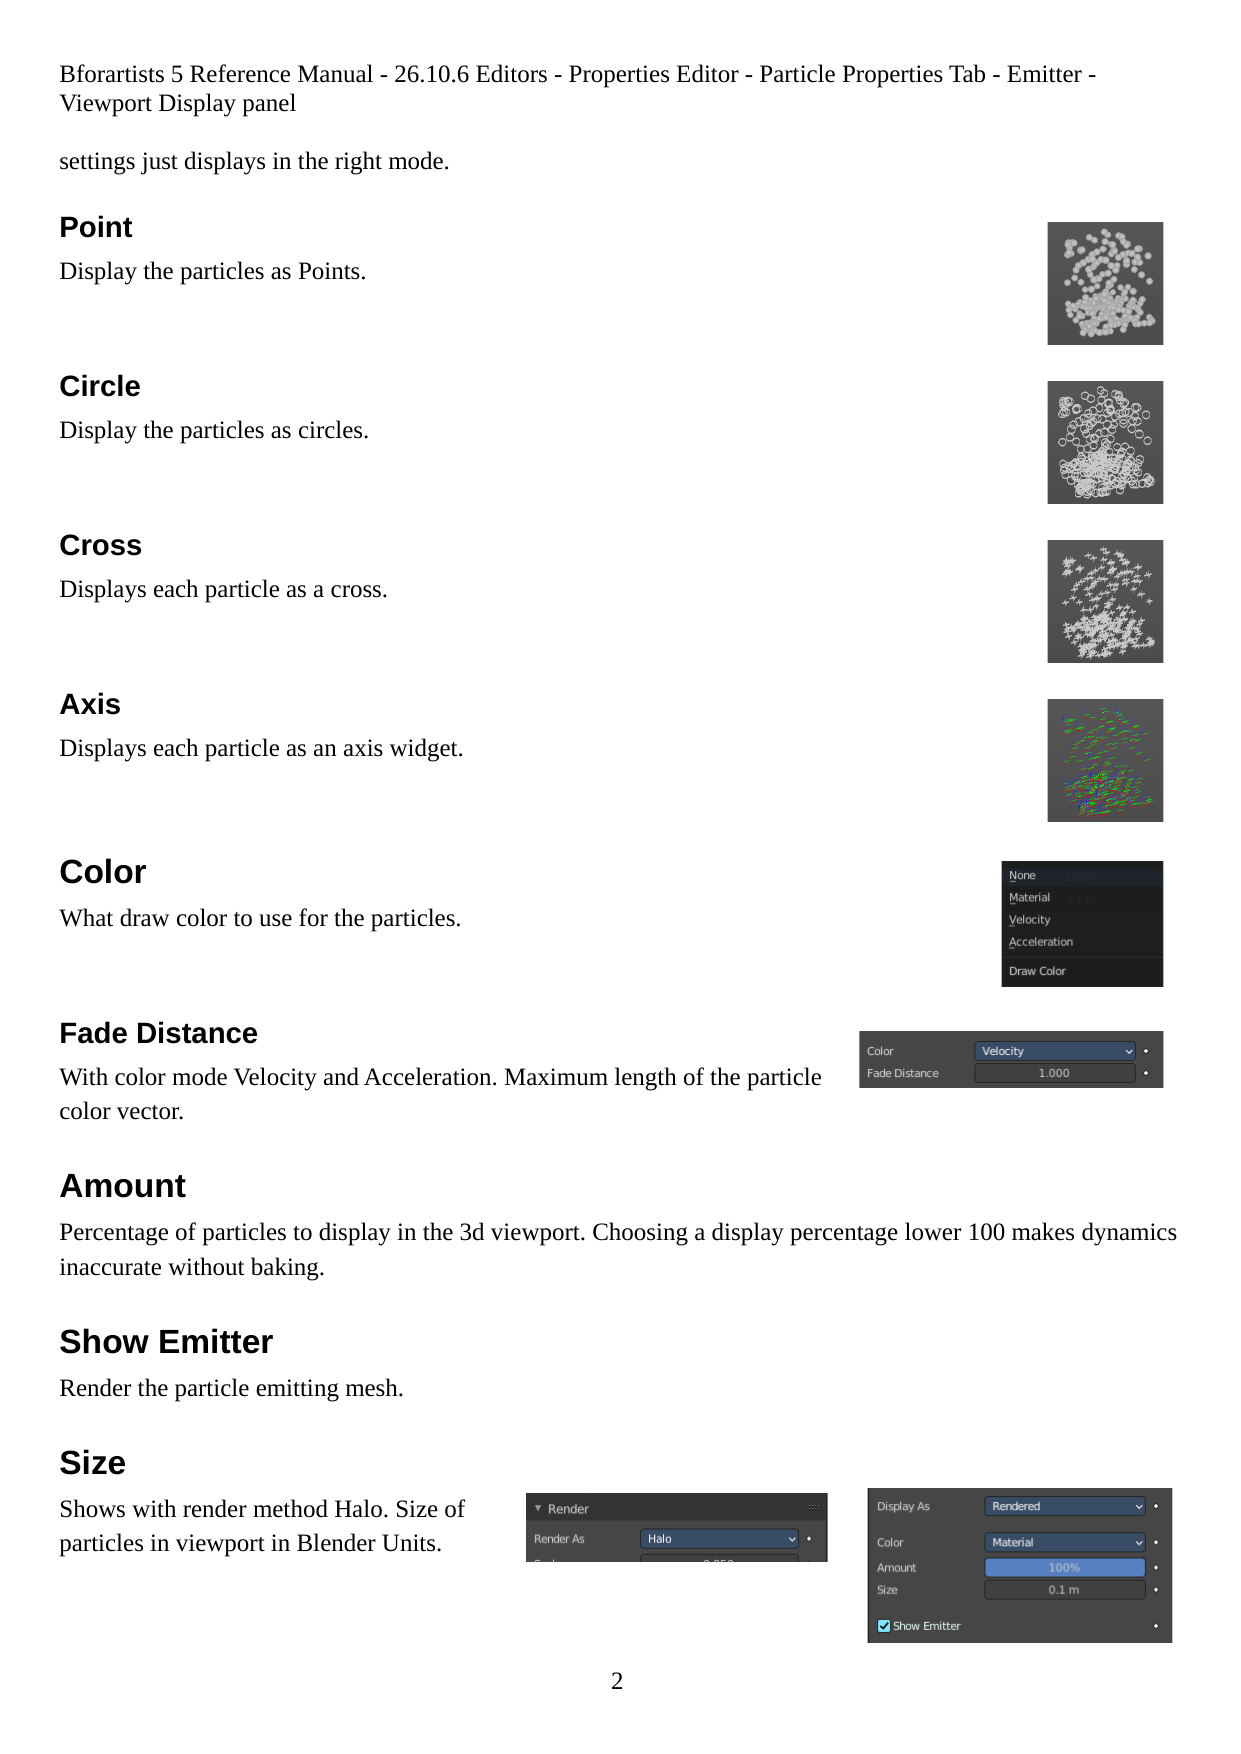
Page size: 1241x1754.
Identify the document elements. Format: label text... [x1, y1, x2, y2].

subtitle Show Emitter [59, 1322, 1181, 1360]
picture [1047, 381, 1164, 504]
subtitle Size [59, 1443, 1181, 1481]
subtitle Fade Distance [59, 1016, 1181, 1049]
subtitle Color [59, 852, 1181, 890]
picture [1001, 861, 1164, 987]
subtitle Cross [59, 528, 1181, 561]
text Render the particle emitting mesh. [59, 1373, 1181, 1402]
picture [1047, 540, 1164, 663]
text Displays each particle as a cross. [59, 574, 1047, 603]
text Displays each particle as an axis widget. [59, 733, 1047, 762]
text With color mode Velocity and Acceleration. Maximum length of the particle color vector. [59, 1062, 1181, 1125]
picture [1047, 222, 1164, 345]
subtitle Axis [59, 687, 1181, 720]
picture [859, 1031, 1164, 1088]
subtitle Point [59, 210, 1181, 243]
text Display the particles as Points. [59, 256, 1047, 285]
text Percentage of particles to display in the 3d viewport. Choosing a display percentage lower 100 makes dynamics inaccurate without baking. [59, 1217, 1181, 1281]
picture [1047, 699, 1164, 822]
subtitle Circle [59, 369, 1181, 402]
picture [867, 1488, 1173, 1643]
text settings just displays in the right mode. [59, 146, 1181, 175]
text Shows with render method Halo. Size of particles in viewport in Blender Units. [59, 1494, 526, 1557]
text [828, 1494, 867, 1557]
text What draw color to use for the particles. [59, 903, 1001, 932]
text Display the particles as circles. [59, 415, 1047, 444]
picture [526, 1493, 828, 1562]
subtitle Amount [59, 1166, 1181, 1205]
